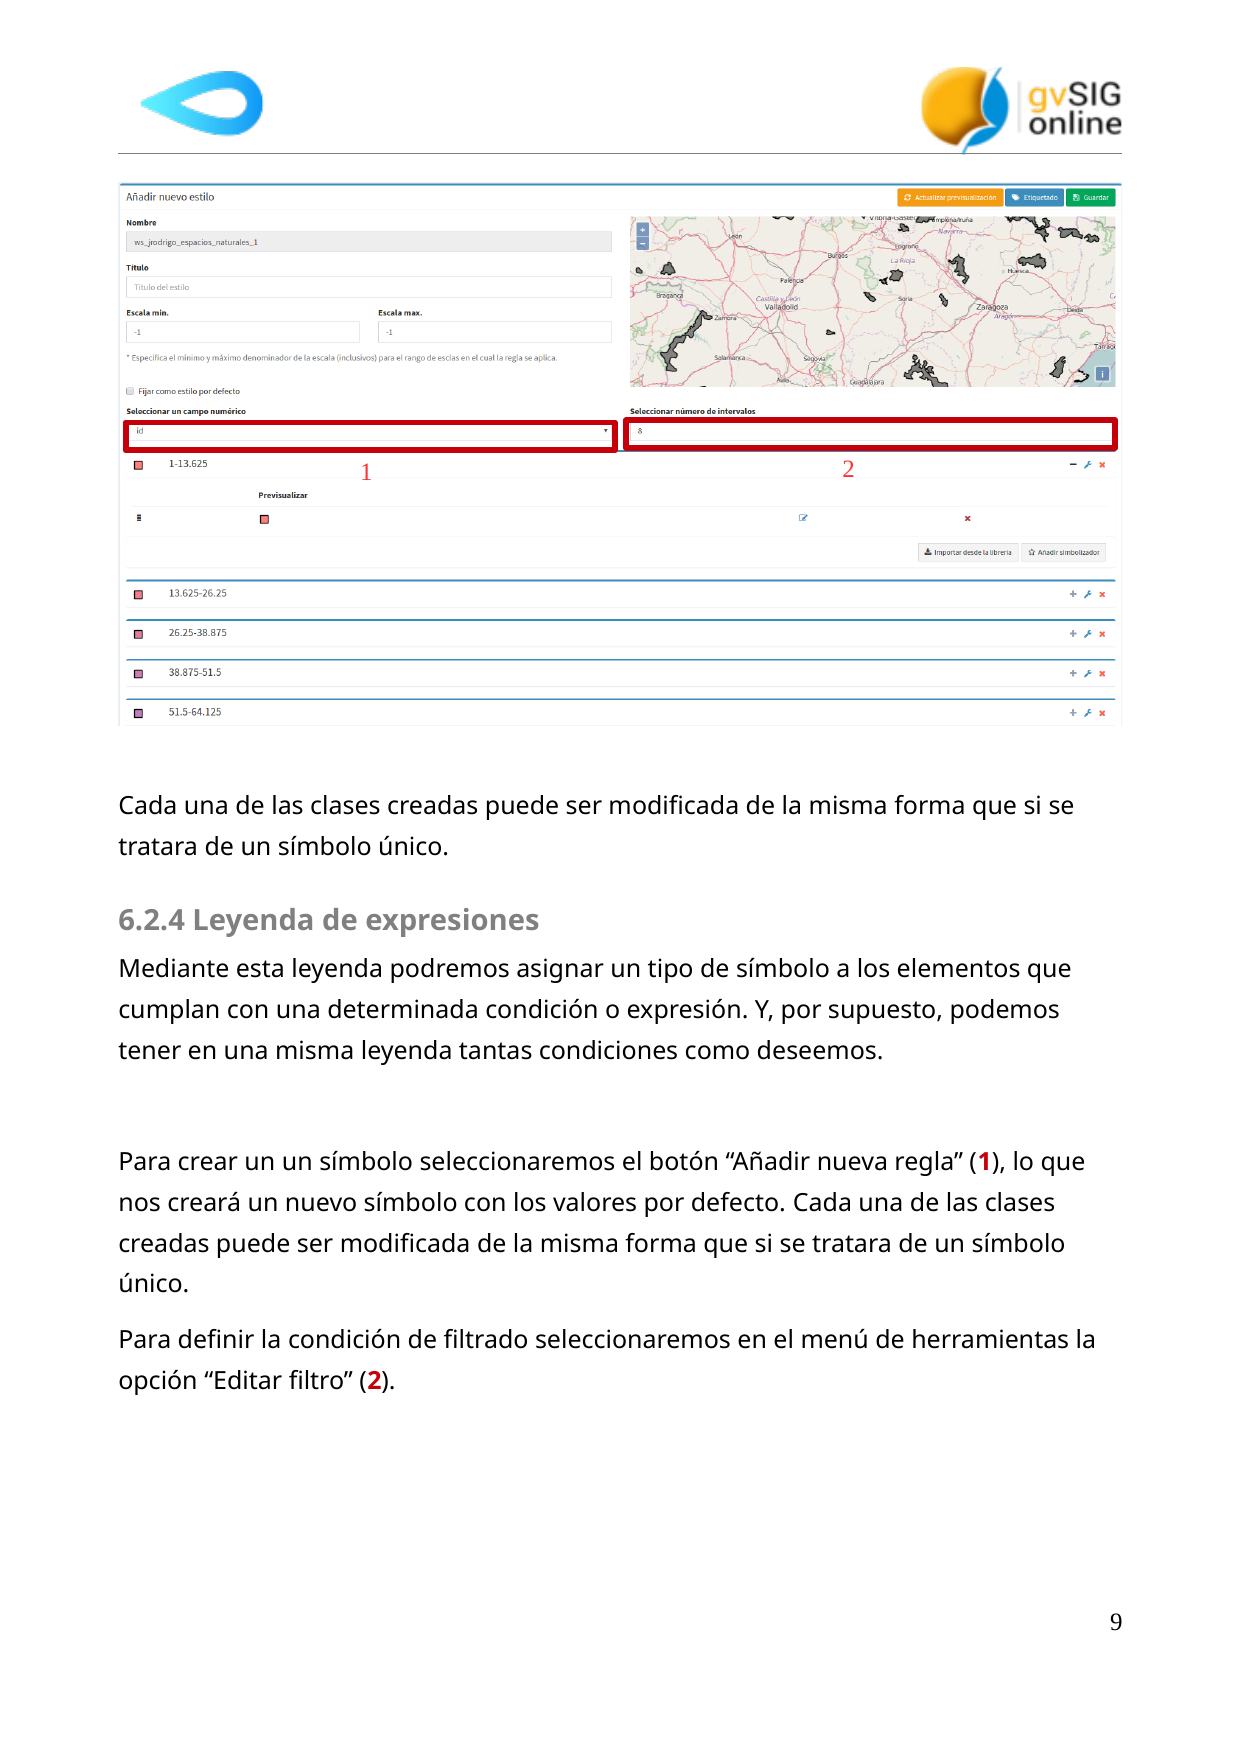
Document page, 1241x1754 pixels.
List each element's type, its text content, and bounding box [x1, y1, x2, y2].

text Para crear un un símbolo seleccionaremos el botón “Añadir nueva regla” (1), lo que nos creará un nuevo símbolo con los valores por defecto. Cada una de las clases creadas puede ser modificada de la misma forma que si se tratara de un símbolo único. [118, 1143, 1122, 1300]
picture [120, 61, 284, 153]
picture [921, 67, 1122, 155]
picture [118, 182, 1123, 726]
text Cada una de las clases creadas puede ser modificada de la misma forma que si se tratara de un símbolo único. [118, 788, 1122, 863]
text Mediante esta leyenda podremos asignar un tipo de símbolo a los elementos que cumplan con una determinada condición o expresión. Y, por supuesto, podemos tener en una misma leyenda tantas condiciones como deseemos. [118, 951, 1122, 1067]
subtitle 6.2.4 Leyenda de expresiones [118, 899, 1122, 938]
text Para definir la condición de filtrado seleccionaremos en el menú de herramientas la opción “Editar filtro” (2). [118, 1321, 1122, 1396]
